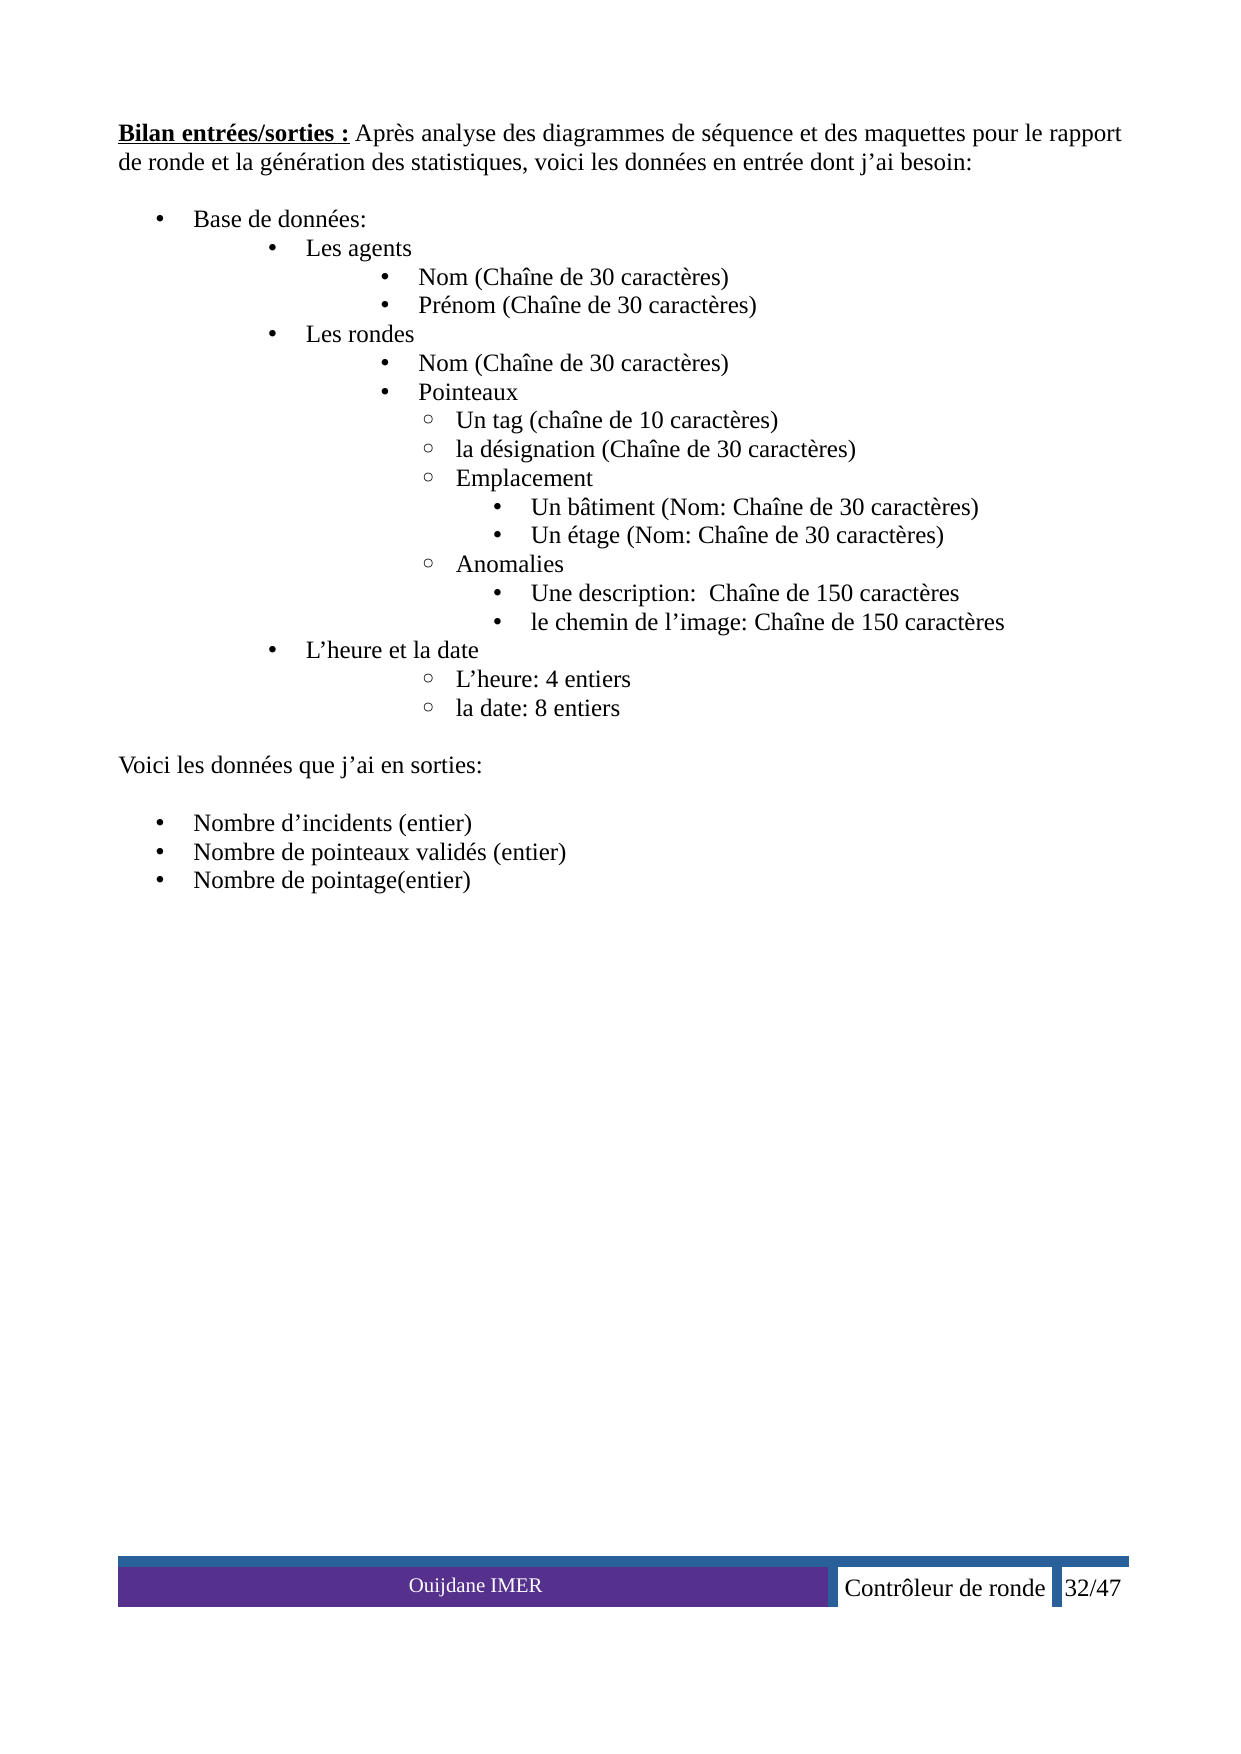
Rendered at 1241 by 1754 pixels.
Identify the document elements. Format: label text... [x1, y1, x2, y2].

list Nombre de pointeaux validés (entier) [156, 837, 1122, 866]
list Emplacement [418, 463, 1122, 492]
text Voici les données que j’ai en sorties: [118, 751, 1122, 779]
list Nombre de pointage(entier) [156, 866, 1122, 894]
list la désignation (Chaîne de 30 caractères) [418, 434, 1122, 463]
list Nom (Chaîne de 30 caractères) [381, 348, 1122, 377]
list Un étage (Nom: Chaîne de 30 caractères) [493, 521, 1122, 549]
list Un tag (chaîne de 10 caractères) [418, 406, 1122, 434]
list la date: 8 entiers [418, 693, 1122, 722]
list Nom (Chaîne de 30 caractères) [381, 262, 1122, 291]
list Base de données: [156, 204, 1122, 233]
list Les agents [268, 233, 1122, 262]
list Prénom (Chaîne de 30 caractères) [381, 291, 1122, 319]
list L’heure: 4 entiers [418, 664, 1122, 693]
list Pointeaux [381, 377, 1122, 406]
list Un bâtiment (Nom: Chaîne de 30 caractères) [493, 492, 1122, 521]
text Bilan entrées/sorties : Après analyse des diagrammes de séquence et des maquettes pour le rapport de ronde et la génération des statistiques, voici les données en entrée dont j’ai besoin: [118, 118, 1122, 176]
list Les rondes [268, 319, 1122, 348]
list Une description: Chaîne de 150 caractères [493, 578, 1122, 607]
list L’heure et la date [268, 636, 1122, 664]
list le chemin de l’image: Chaîne de 150 caractères [493, 607, 1122, 636]
list Nombre d’incidents (entier) [156, 808, 1122, 837]
list Anomalies [418, 549, 1122, 578]
